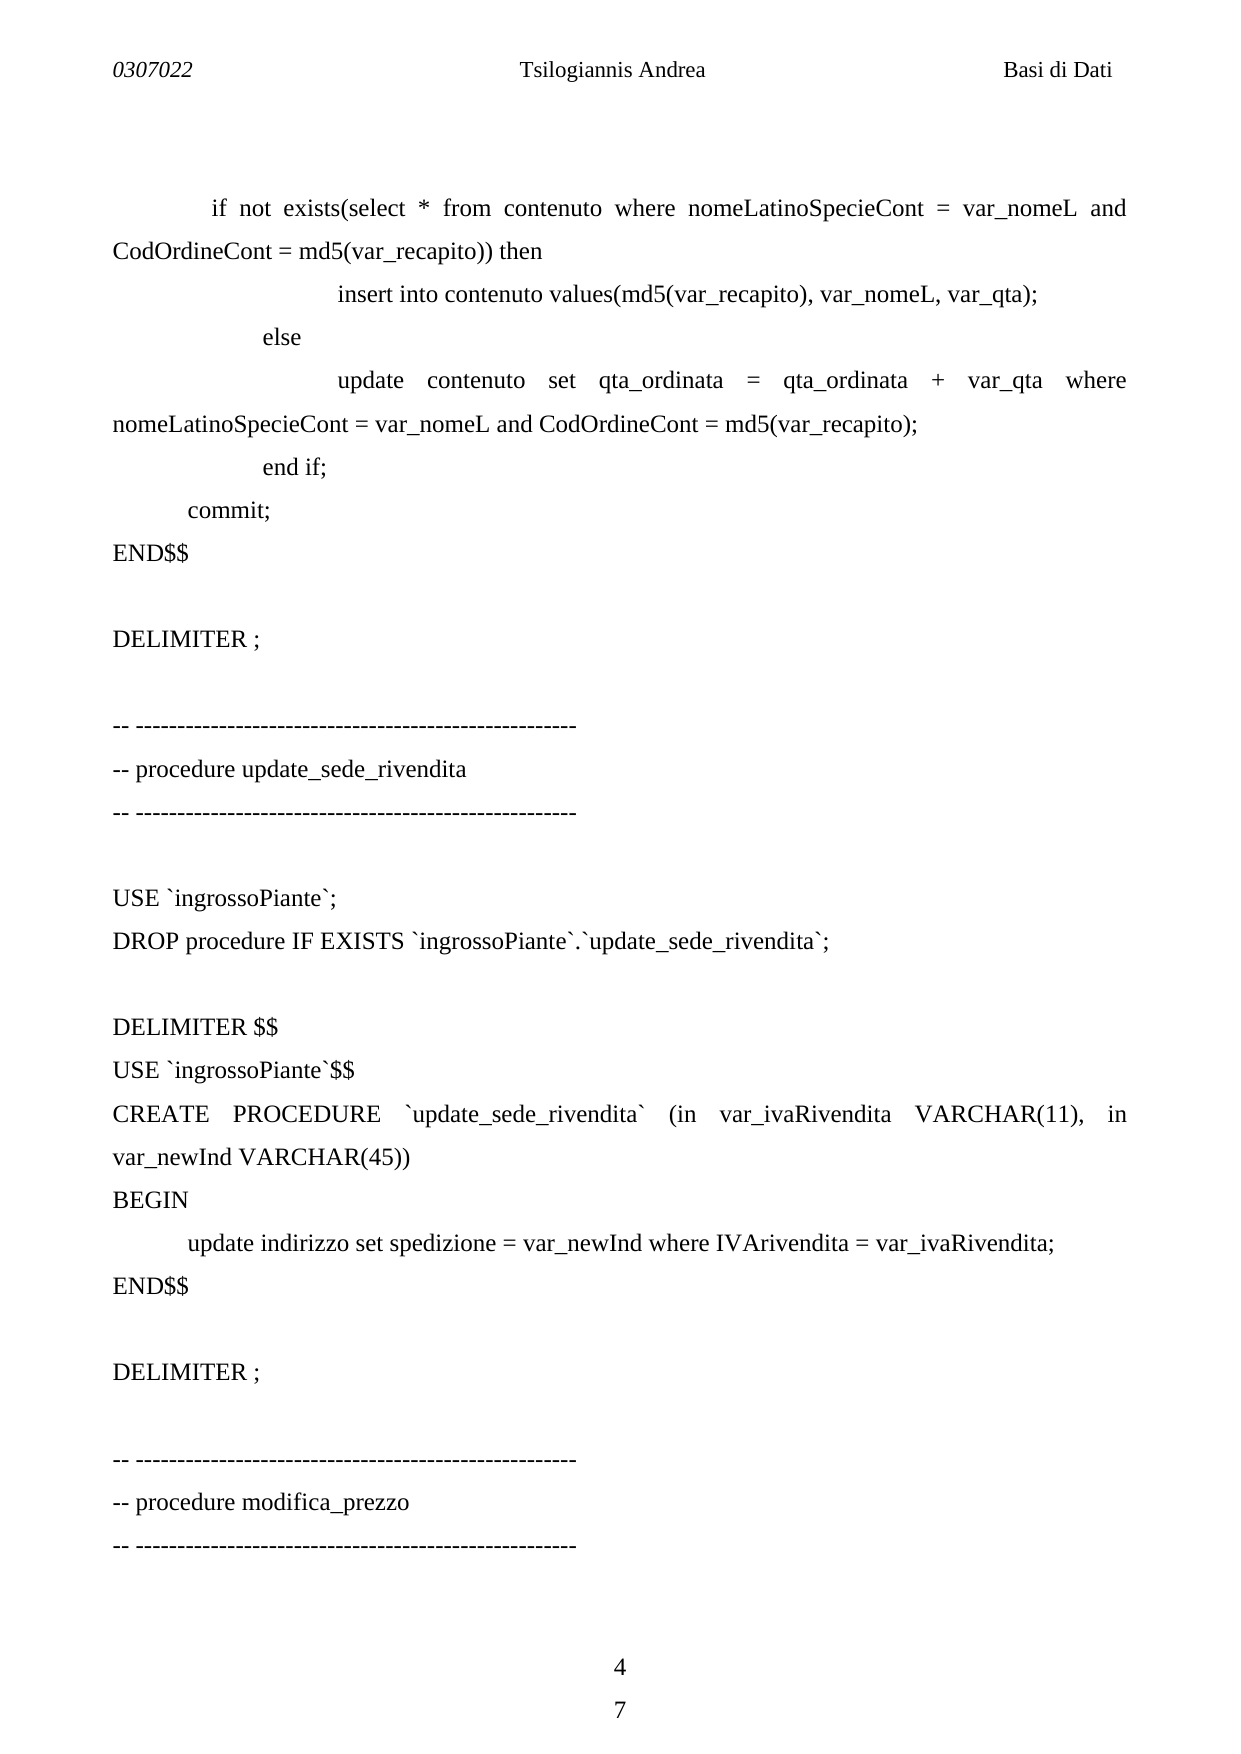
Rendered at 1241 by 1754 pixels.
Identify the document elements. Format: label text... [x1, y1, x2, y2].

text DELIMITER $$ [112, 1012, 1128, 1041]
text -- procedure modifica_prezzo [112, 1487, 1128, 1516]
text commit; [112, 495, 1128, 524]
text -- ----------------------------------------------------- [112, 711, 1128, 739]
text else [112, 322, 1128, 351]
text CREATE PROCEDURE `update_sede_rivendita` (in var_ivaRivendita VARCHAR(11), in var_newInd VARCHAR(45)) [112, 1099, 1128, 1171]
text END$$ [112, 1271, 1128, 1300]
text DELIMITER ; [112, 624, 1128, 653]
text insert into contenuto values(md5(var_recapito), var_nomeL, var_qta); [112, 279, 1128, 308]
text -- ----------------------------------------------------- [112, 1444, 1128, 1472]
text -- procedure update_sede_rivendita [112, 754, 1128, 782]
text -- ----------------------------------------------------- [112, 1530, 1128, 1559]
text DROP procedure IF EXISTS `ingrossoPiante`.`update_sede_rivendita`; [112, 926, 1128, 955]
text -- ----------------------------------------------------- [112, 797, 1128, 826]
text end if; [112, 452, 1128, 481]
text BEGIN [112, 1185, 1128, 1214]
text USE `ingrossoPiante`$$ [112, 1056, 1128, 1084]
text if not exists(select * from contenuto where nomeLatinoSpecieCont = var_nomeL and CodOrdineCont = md5(var_recapito)) then [112, 193, 1128, 265]
text USE `ingrossoPiante`; [112, 883, 1128, 912]
text update indirizzo set spedizione = var_newInd where IVArivendita = var_ivaRivendita; [112, 1228, 1128, 1257]
text update contenuto set qta_ordinata = qta_ordinata + var_qta where nomeLatinoSpecieCont = var_nomeL and CodOrdineCont = md5(var_recapito); [112, 366, 1128, 437]
text DELIMITER ; [112, 1357, 1128, 1386]
text END$$ [112, 538, 1128, 567]
